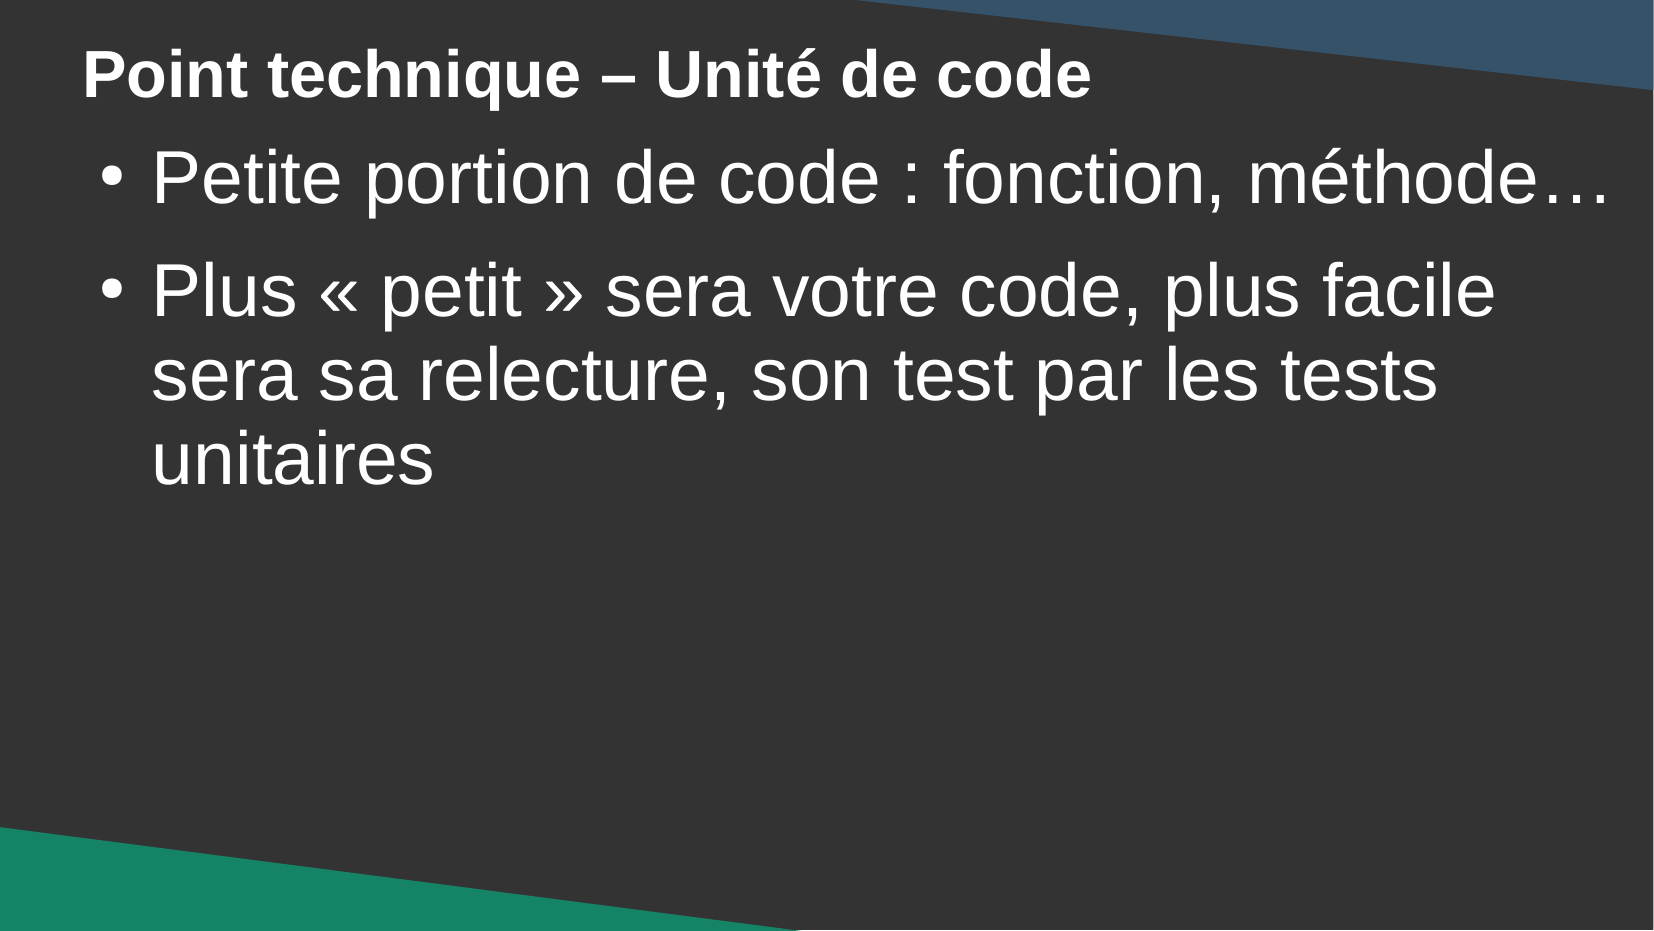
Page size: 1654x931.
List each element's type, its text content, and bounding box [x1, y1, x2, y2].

list Petite portion de code : fonction, méthode… Plus « petit » sera votre code, plus facile sera sa relecture, son test par les tests unitaires [80, 135, 1620, 745]
text_box [0, 827, 802, 931]
text_box [855, 0, 1654, 91]
title Point technique – Unité de code [82, 37, 1571, 122]
